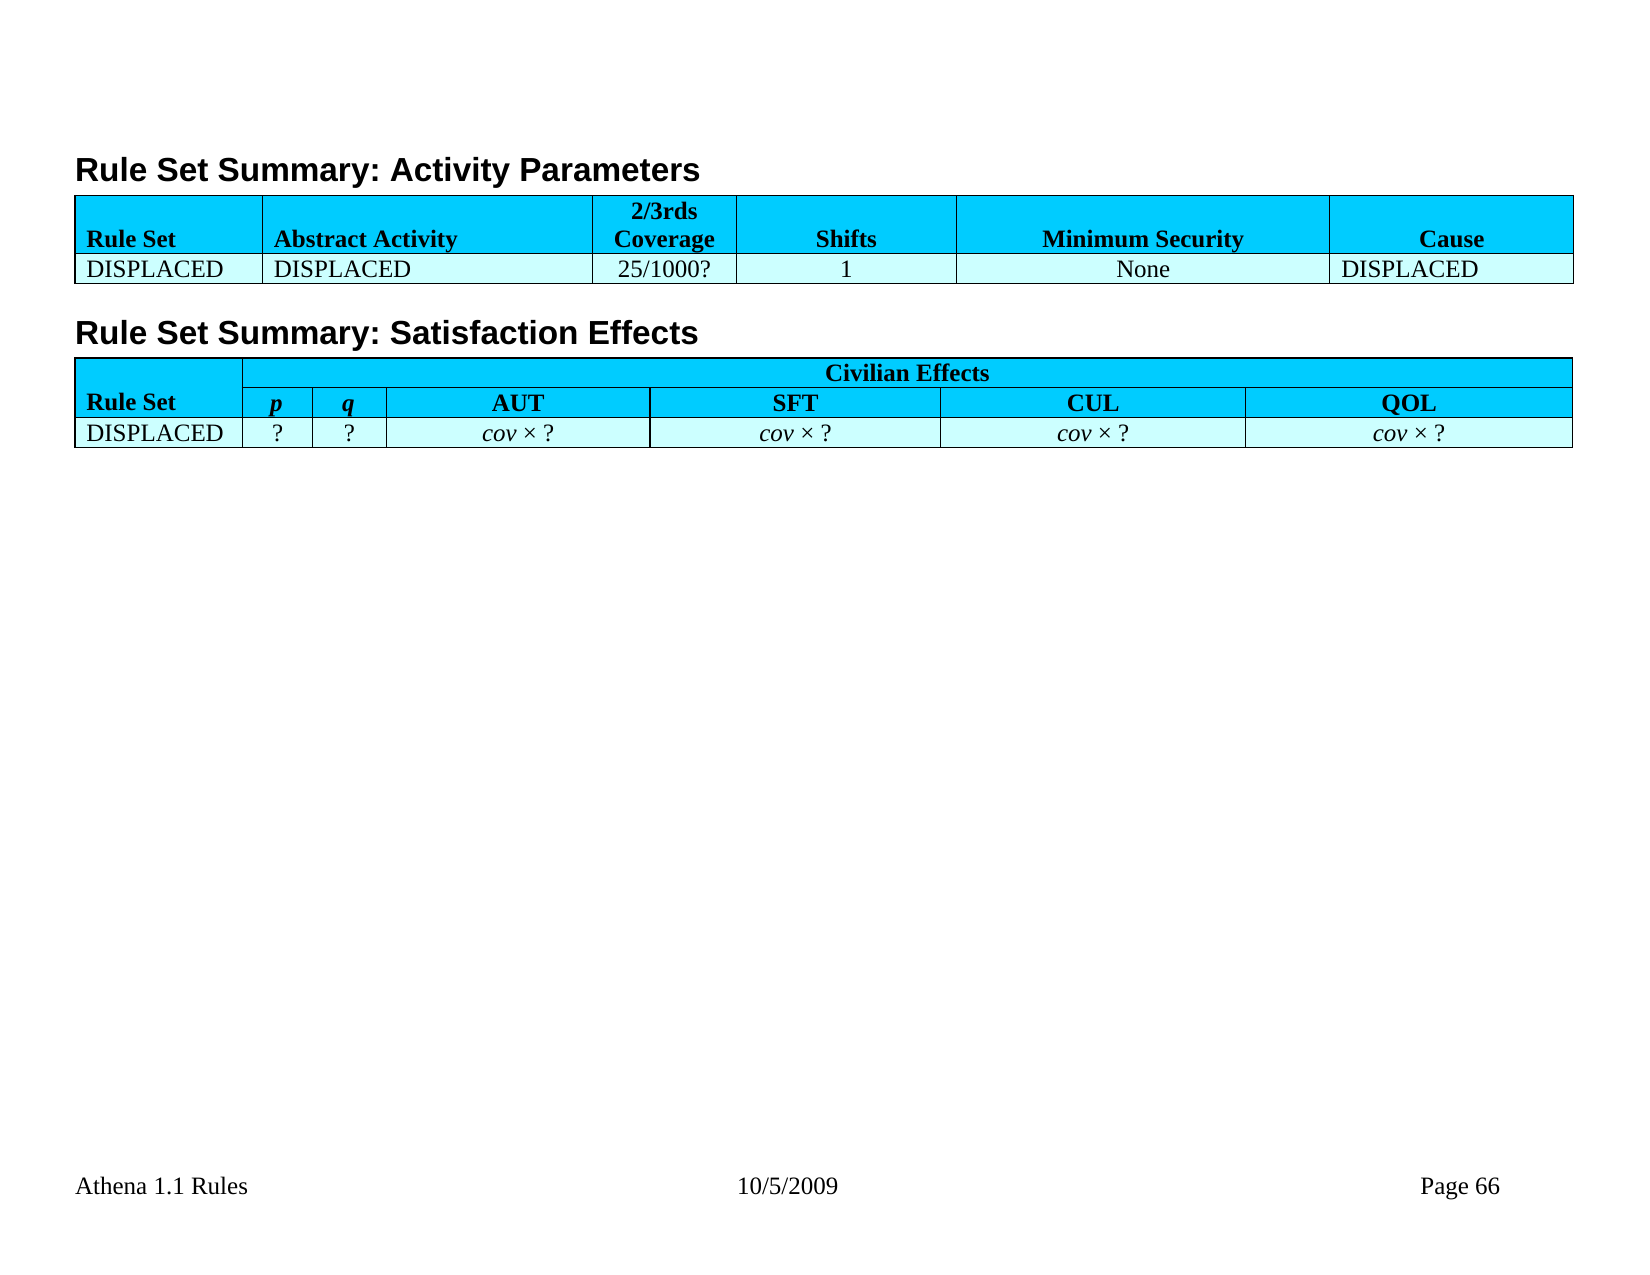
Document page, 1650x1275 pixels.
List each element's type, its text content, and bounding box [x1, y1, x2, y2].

table_cell DISPLACED [76, 254, 262, 283]
table_cell SFT [651, 388, 940, 417]
table_header Shifts [737, 196, 956, 253]
table_header Minimum Security [957, 196, 1329, 253]
table_cell AUT [387, 388, 649, 417]
table_cell DISPLACED [76, 418, 242, 447]
table_header Rule Set [76, 196, 262, 253]
table_header Abstract Activity [263, 196, 592, 253]
table_cell ? [313, 418, 386, 447]
text Rule Set Summary: Activity Parameters [75, 150, 1575, 188]
table_header Civilian Effects [243, 359, 1572, 387]
table_cell cov × ? [651, 418, 940, 447]
table_cell cov × ? [941, 418, 1245, 447]
table_cell None [957, 254, 1329, 283]
text Rule Set Summary: Satisfaction Effects [75, 313, 1575, 351]
table_header 2/3rds Coverage [593, 196, 736, 253]
table_cell cov × ? [387, 418, 649, 447]
table_header Cause [1330, 196, 1573, 253]
table_cell 25/1000? [593, 254, 736, 283]
table_cell DISPLACED [263, 254, 592, 283]
table_cell ? [243, 418, 312, 447]
table_header Rule Set [76, 359, 242, 417]
table_cell cov × ? [1246, 418, 1572, 447]
table_cell CUL [941, 388, 1245, 417]
table_cell DISPLACED [1330, 254, 1573, 283]
table_cell 1 [737, 254, 956, 283]
table_cell q [313, 388, 386, 417]
table_cell QOL [1246, 388, 1572, 417]
table_cell p [243, 388, 312, 417]
